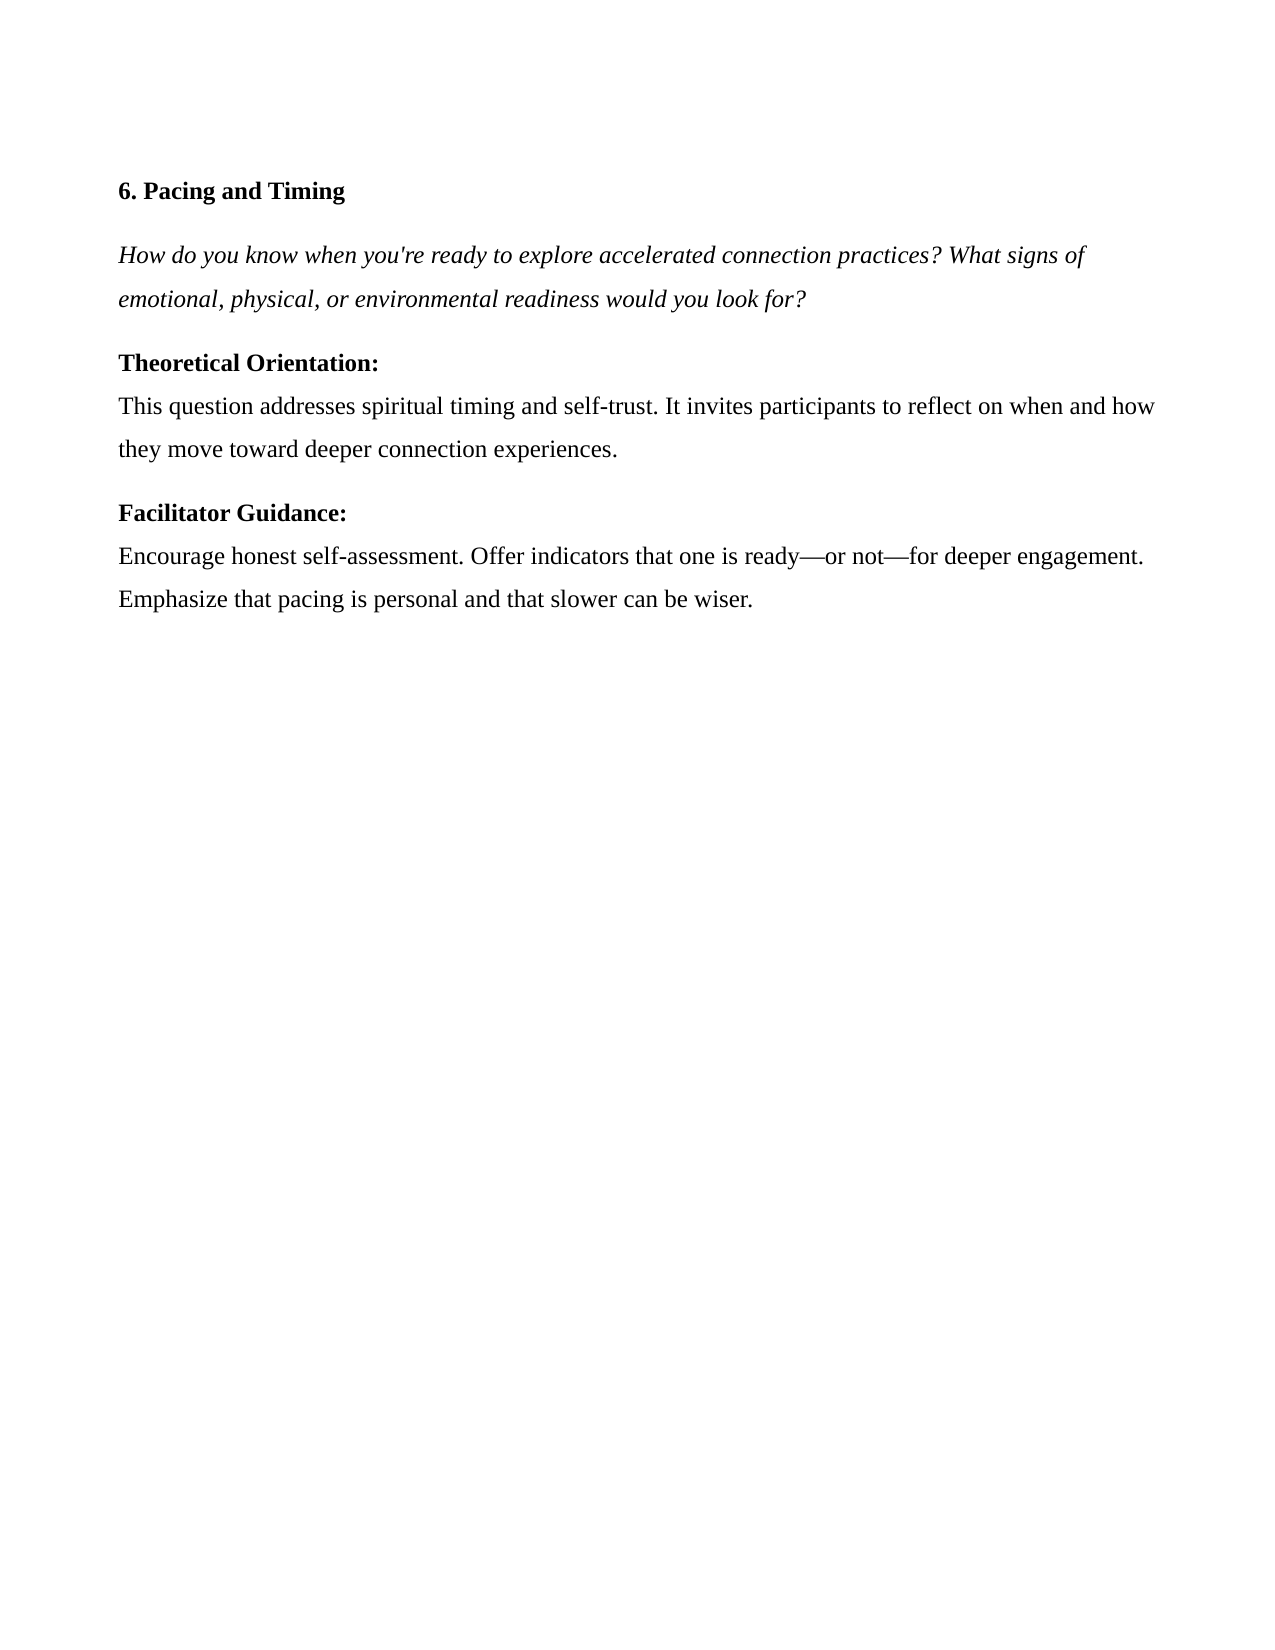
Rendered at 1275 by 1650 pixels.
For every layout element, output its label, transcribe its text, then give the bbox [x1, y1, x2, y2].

text Facilitator Guidance: Encourage honest self-assessment. Offer indicators that one is ready—or not—for deeper engagement. Emphasize that pacing is personal and that slower can be wiser. [118, 498, 1157, 613]
text 6. Pacing and Timing [118, 176, 1157, 205]
text Theoretical Orientation: This question addresses spiritual timing and self-trust. It invites participants to reflect on when and how they move toward deeper connection experiences. [118, 348, 1157, 463]
text How do you know when you're ready to explore accelerated connection practices? What signs of emotional, physical, or environmental readiness would you look for? [118, 241, 1157, 312]
